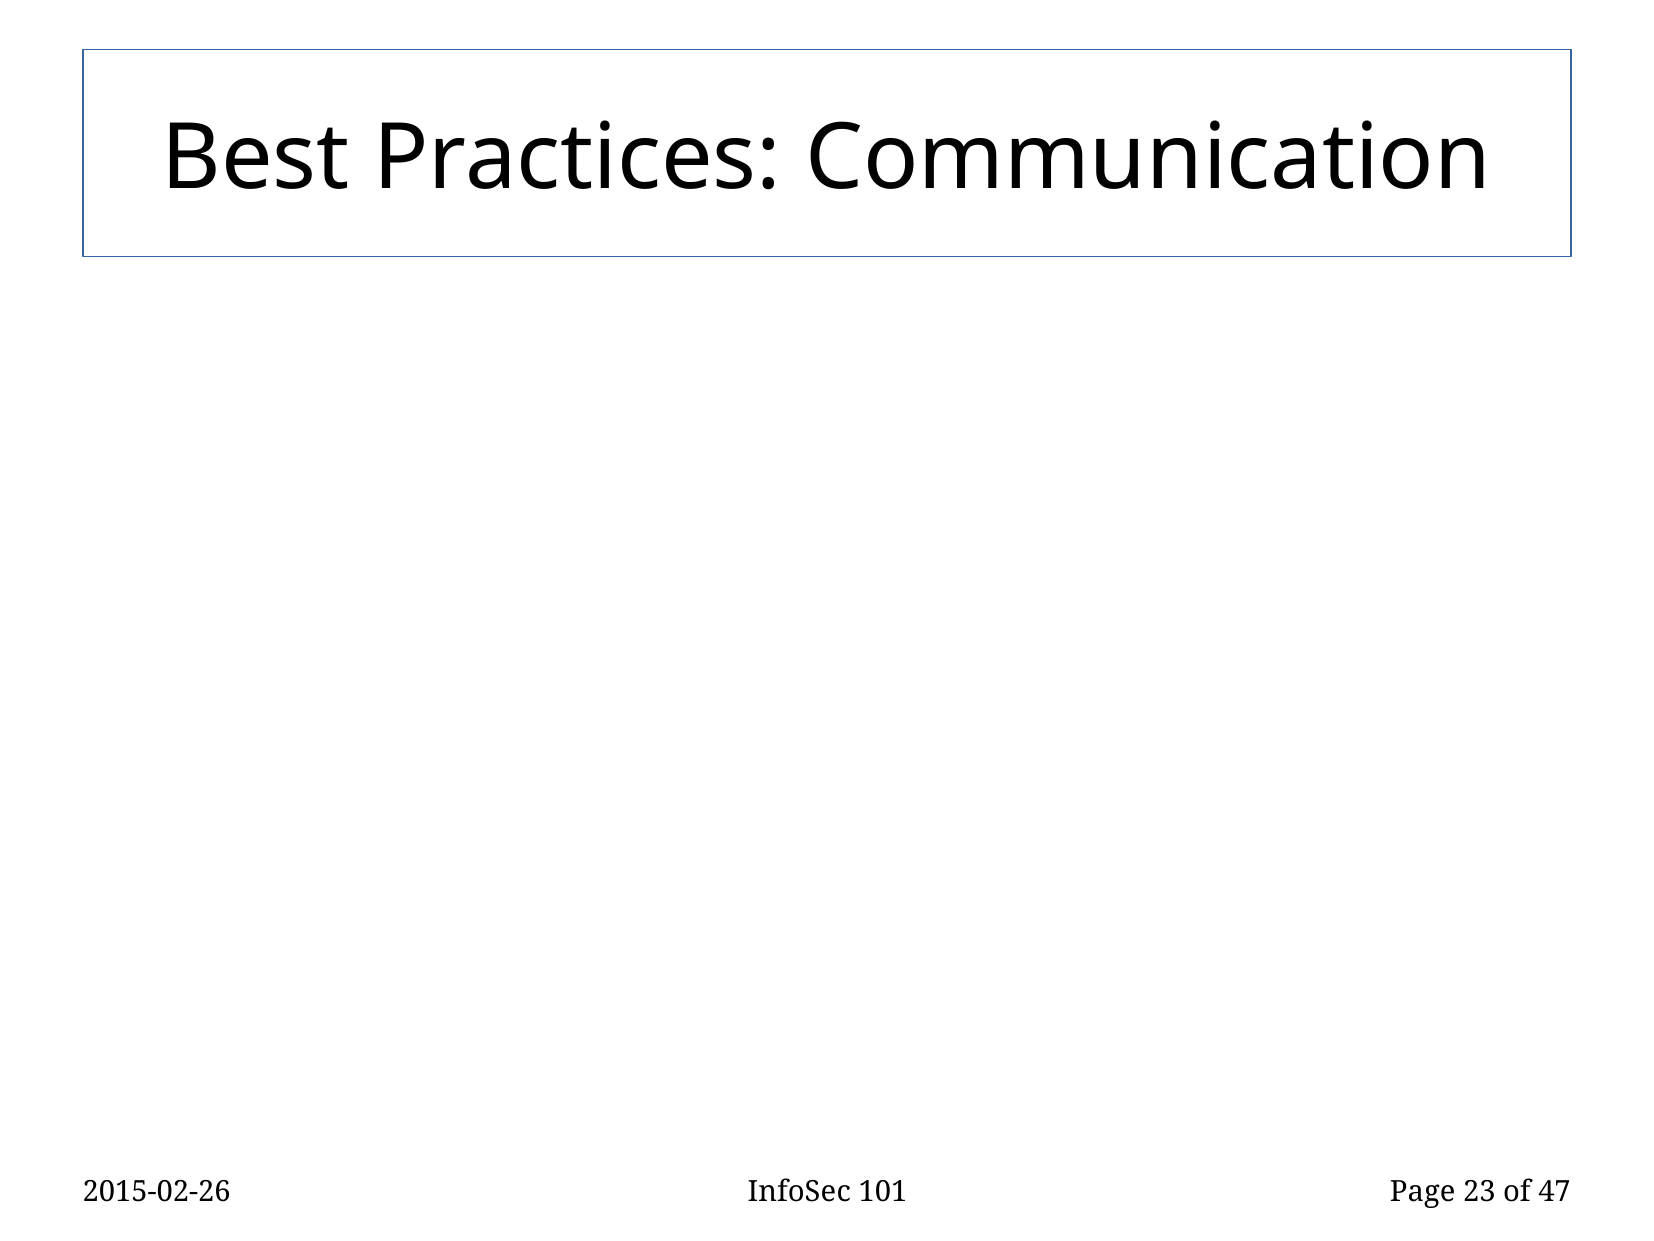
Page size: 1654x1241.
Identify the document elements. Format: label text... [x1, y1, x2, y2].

title Best Practices: Communication [82, 49, 1571, 257]
